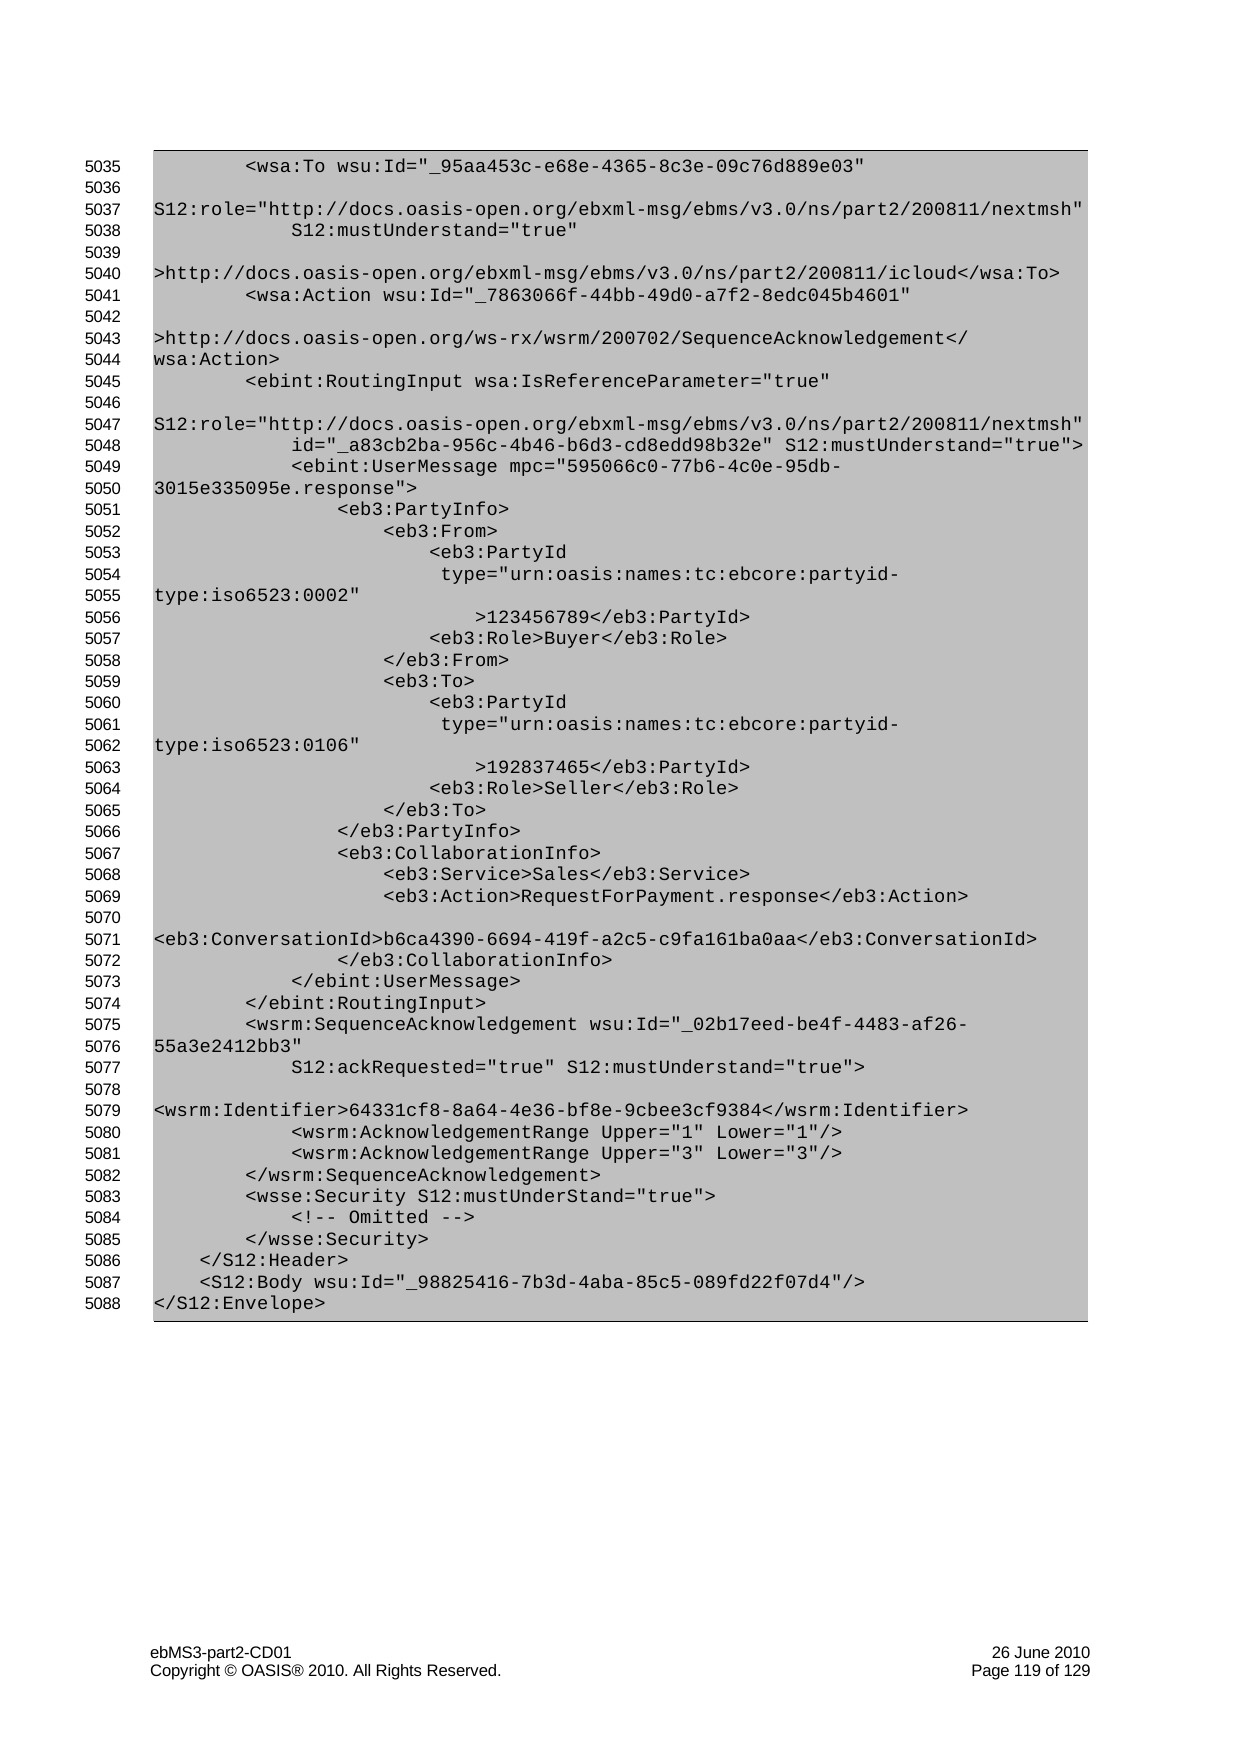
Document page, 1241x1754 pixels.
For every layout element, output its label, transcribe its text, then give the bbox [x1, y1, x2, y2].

text </eb3:CollaborationInfo> [153, 944, 1088, 965]
text </S12:Header> [153, 1244, 1088, 1266]
text id="_a83cb2ba-956c-4b46-b6d3-cd8edd98b32e" S12:mustUnderstand="true"> [153, 429, 1088, 450]
text S12:ackRequested="true" S12:mustUnderstand="true"> [153, 1051, 1088, 1073]
text </S12:Envelope> [153, 1287, 1088, 1321]
text <!-- Omitted --> [153, 1201, 1088, 1223]
text </ebint:RoutingInput> [153, 987, 1088, 1008]
text >http://docs.oasis-open.org/ws-rx/wsrm/200702/SequenceAcknowledgement</wsa:Action> [153, 300, 1088, 364]
text <eb3:PartyId [153, 686, 1088, 708]
text <eb3:PartyInfo> [153, 493, 1088, 515]
text <wsrm:AcknowledgementRange Upper="1" Lower="1"/> [153, 1116, 1088, 1137]
text S12:role="http://docs.oasis-open.org/ebxml-msg/ebms/v3.0/ns/part2/200811/nextmsh" [153, 386, 1088, 429]
text <wsa:Action wsu:Id="_7863066f-44bb-49d0-a7f2-8edc045b4601" [153, 279, 1088, 300]
text <eb3:Action>RequestForPayment.response</eb3:Action> [153, 879, 1088, 901]
text <wsrm:Identifier>64331cf8-8a64-4e36-bf8e-9cbee3cf9384</wsrm:Identifier> [153, 1073, 1088, 1116]
text </eb3:From> [153, 643, 1088, 665]
text <ebint:RoutingInput wsa:IsReferenceParameter="true" [153, 364, 1088, 386]
text >123456789</eb3:PartyId> [153, 601, 1088, 622]
text <wsrm:AcknowledgementRange Upper="3" Lower="3"/> [153, 1137, 1088, 1158]
text <ebint:UserMessage mpc="595066c0-77b6-4c0e-95db-3015e335095e.response"> [153, 450, 1088, 493]
text type="urn:oasis:names:tc:ebcore:partyid-type:iso6523:0002" [153, 558, 1088, 601]
text <eb3:Role>Buyer</eb3:Role> [153, 622, 1088, 643]
text <eb3:Role>Seller</eb3:Role> [153, 772, 1088, 794]
text <S12:Body wsu:Id="_98825416-7b3d-4aba-85c5-089fd22f07d4"/> [153, 1266, 1088, 1287]
text </eb3:To> [153, 794, 1088, 815]
text type="urn:oasis:names:tc:ebcore:partyid-type:iso6523:0106" [153, 708, 1088, 751]
text <eb3:To> [153, 665, 1088, 686]
text >192837465</eb3:PartyId> [153, 751, 1088, 772]
text </ebint:UserMessage> [153, 965, 1088, 987]
text S12:role="http://docs.oasis-open.org/ebxml-msg/ebms/v3.0/ns/part2/200811/nextmsh" [153, 171, 1088, 214]
text <wsa:To wsu:Id="_95aa453c-e68e-4365-8c3e-09c76d889e03" [153, 151, 1088, 171]
text </eb3:PartyInfo> [153, 815, 1088, 837]
text <eb3:ConversationId>b6ca4390-6694-419f-a2c5-c9fa161ba0aa</eb3:ConversationId> [153, 901, 1088, 944]
text </wsse:Security> [153, 1223, 1088, 1244]
text <wsrm:SequenceAcknowledgement wsu:Id="_02b17eed-be4f-4483-af26-55a3e2412bb3" [153, 1008, 1088, 1051]
text <eb3:CollaborationInfo> [153, 837, 1088, 858]
text <eb3:From> [153, 515, 1088, 536]
text <wsse:Security S12:mustUnderStand="true"> [153, 1180, 1088, 1201]
text >http://docs.oasis-open.org/ebxml-msg/ebms/v3.0/ns/part2/200811/icloud</wsa:To> [153, 236, 1088, 279]
text <eb3:PartyId [153, 536, 1088, 558]
text S12:mustUnderstand="true" [153, 214, 1088, 236]
text </wsrm:SequenceAcknowledgement> [153, 1158, 1088, 1180]
text <eb3:Service>Sales</eb3:Service> [153, 858, 1088, 879]
